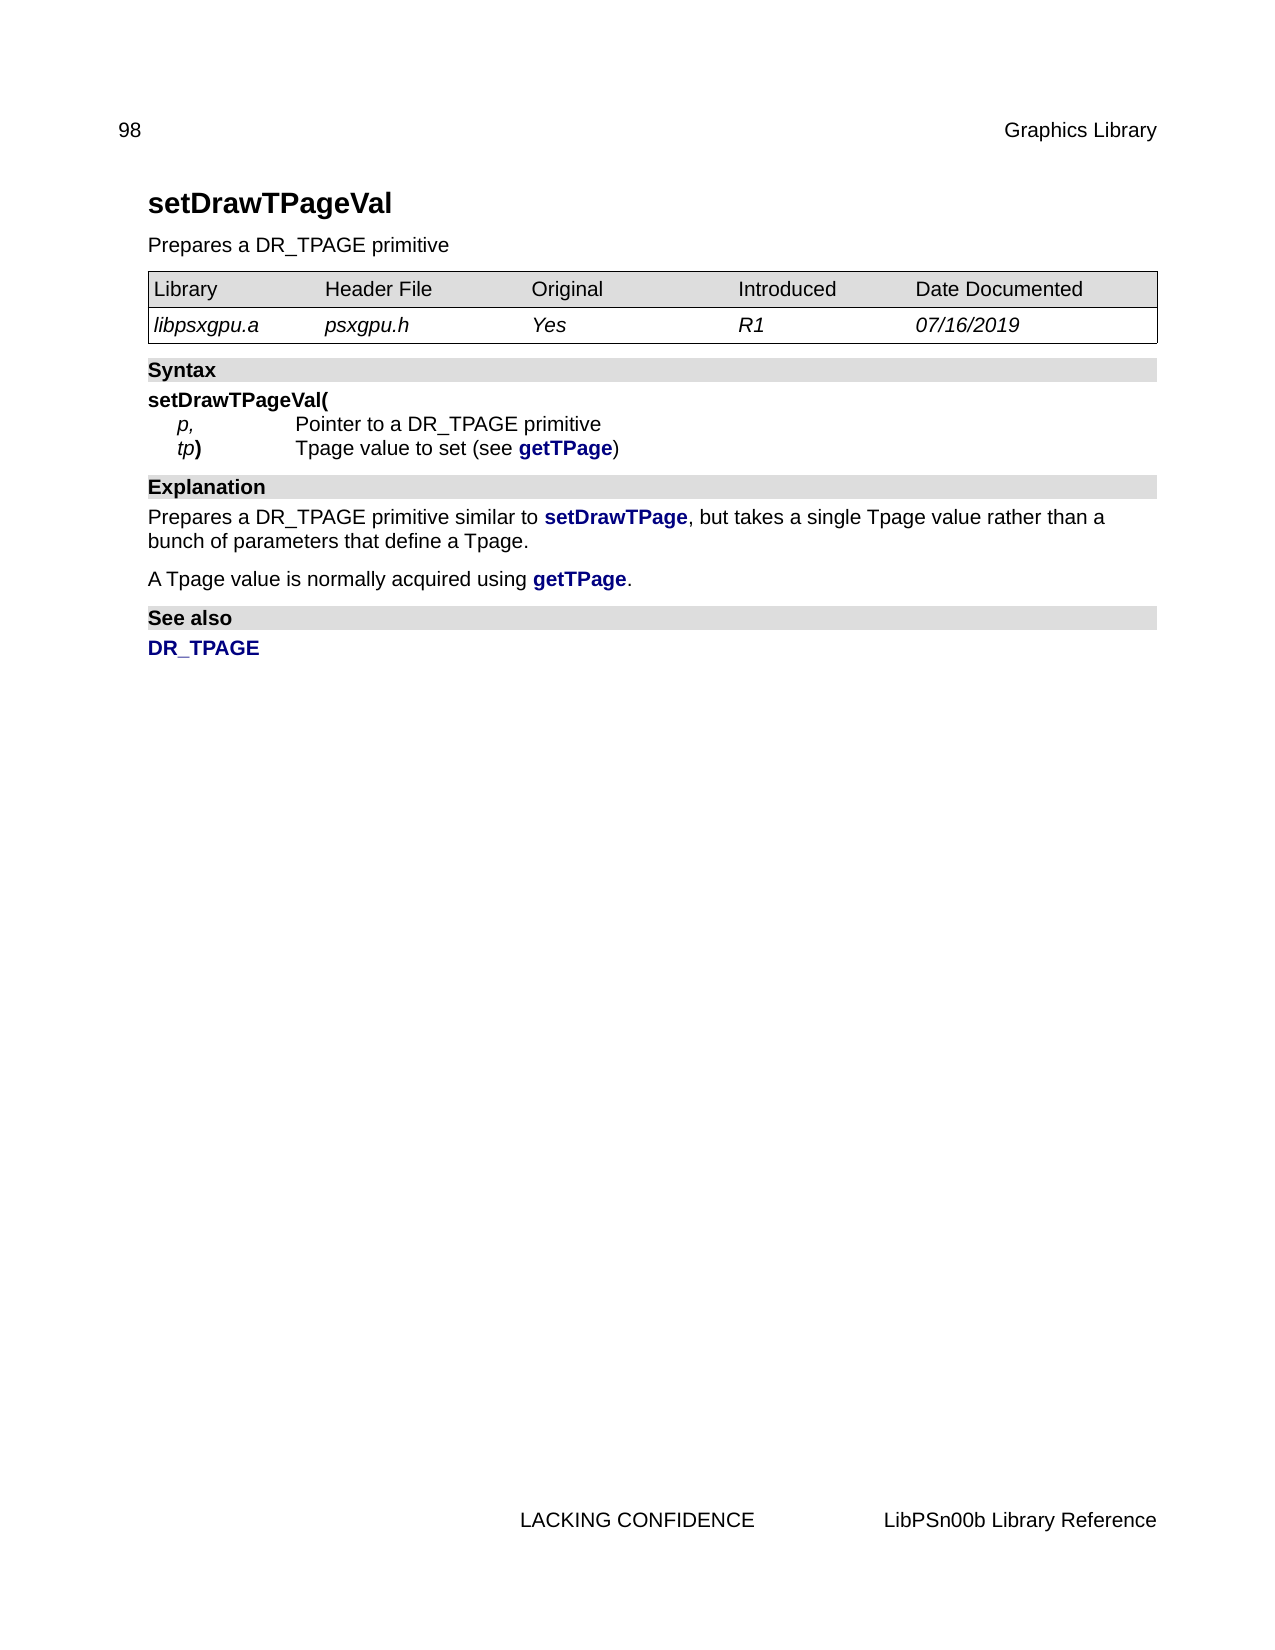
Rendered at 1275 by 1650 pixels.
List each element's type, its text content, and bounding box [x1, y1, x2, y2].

text p, Pointer to a DR_TPAGE primitive [148, 412, 1157, 436]
subtitle Syntax [148, 358, 1157, 382]
text Library Header File Original Introduced Date Documented [149, 272, 1157, 307]
subtitle Explanation [148, 475, 1157, 499]
subtitle See also [148, 606, 1157, 630]
text DR_TPAGE [148, 636, 1157, 660]
text libpsxgpu.a psxgpu.h Yes R1 07/16/2019 [149, 308, 1157, 343]
subtitle setDrawTPageVal [148, 186, 1157, 220]
text tp) Tpage value to set (see getTPage) [148, 436, 1157, 460]
text setDrawTPageVal( [148, 388, 1157, 412]
text A Tpage value is normally acquired using getTPage. [148, 567, 1157, 591]
text Prepares a DR_TPAGE primitive [148, 232, 1157, 256]
text Prepares a DR_TPAGE primitive similar to setDrawTPage, but takes a single Tpage value rather than a bunch of parameters that define a Tpage. [148, 504, 1157, 552]
